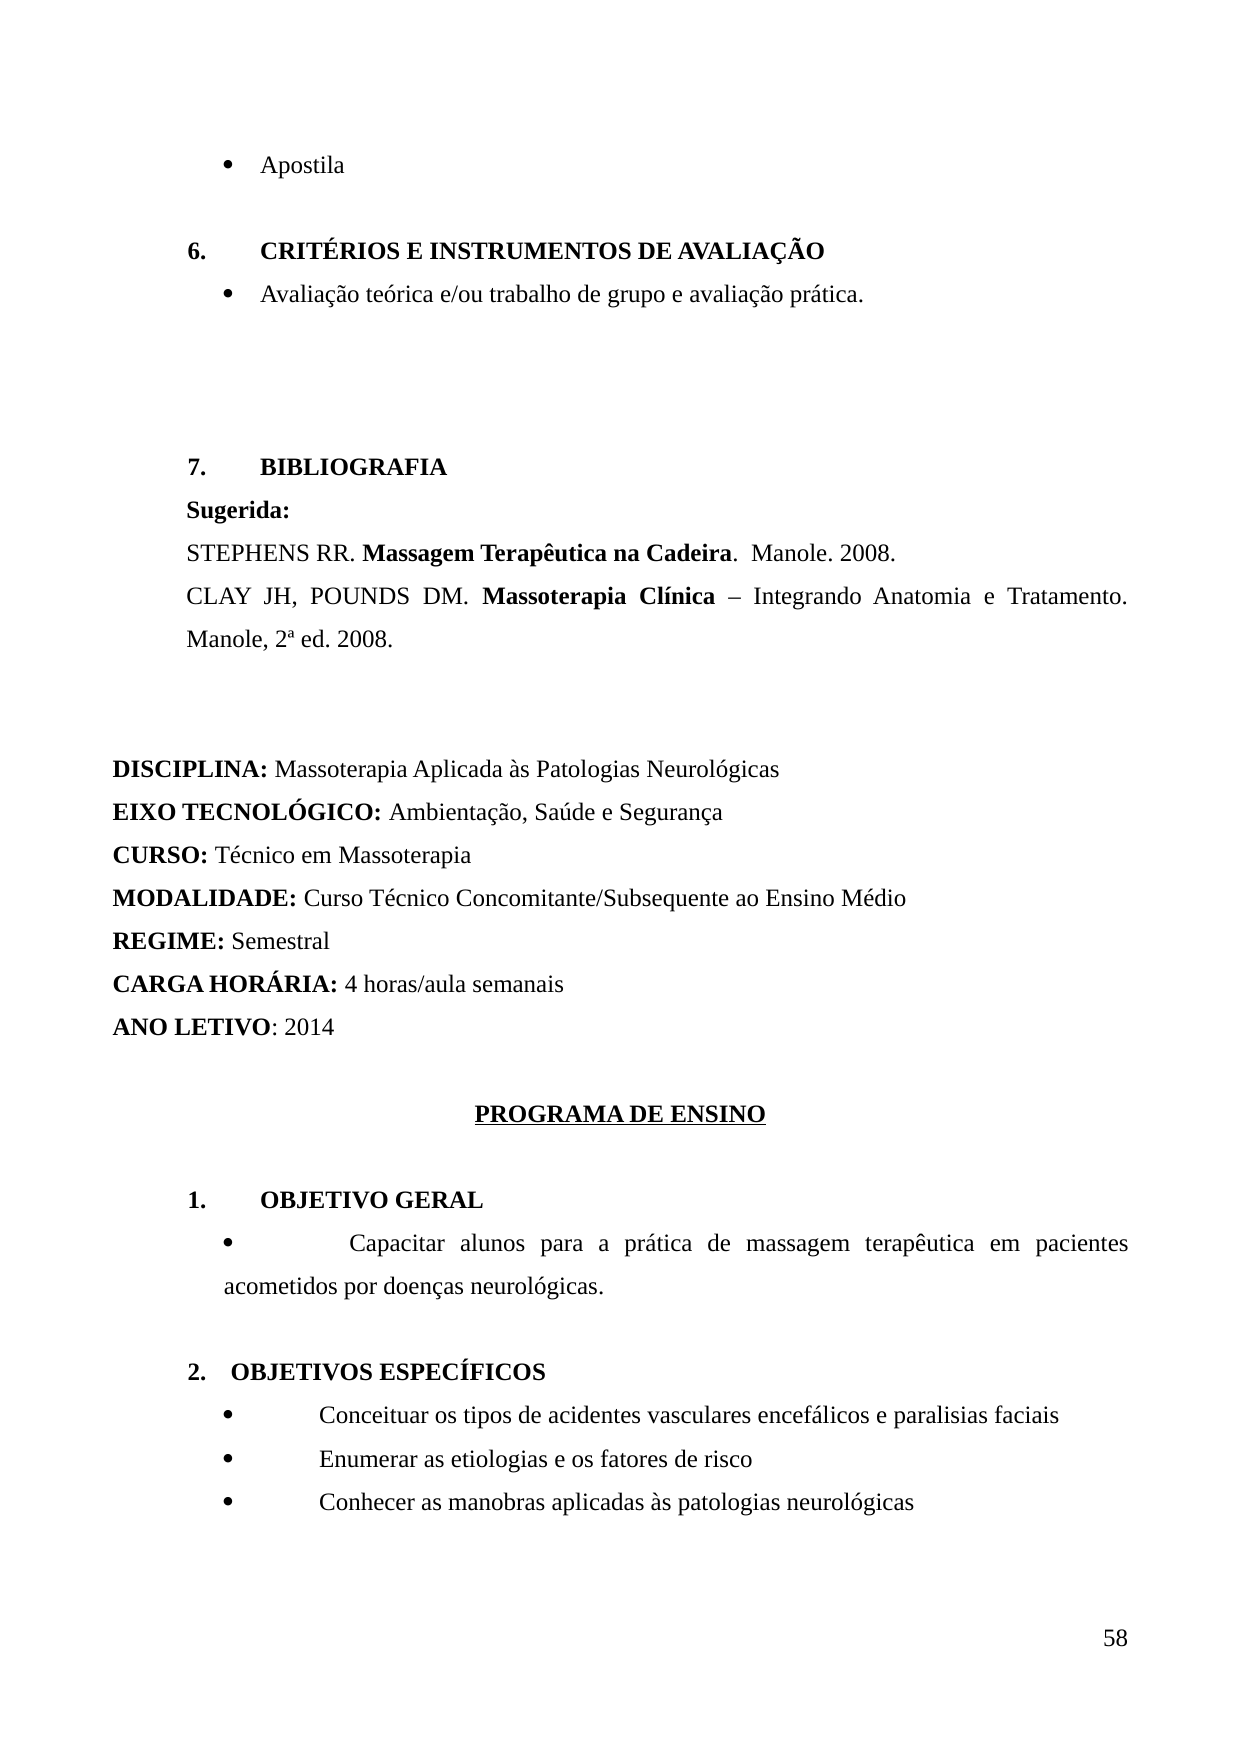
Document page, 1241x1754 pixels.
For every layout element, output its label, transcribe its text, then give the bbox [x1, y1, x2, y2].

text STEPHENS RR. Massagem Terapêutica na Cadeira. Manole. 2008. [186, 538, 1128, 567]
text CURSO: Técnico em Massoterapia [112, 840, 1128, 869]
text EIXO TECNOLÓGICO: Ambientação, Saúde e Segurança [112, 797, 1128, 826]
text CLAY JH, POUNDS DM. Massoterapia Clínica – Integrando Anatomia e Tratamento. Manole, 2ª ed. 2008. [186, 581, 1128, 653]
list Conhecer as manobras aplicadas às patologias neurológicas [224, 1487, 1129, 1516]
list Enumerar as etiologias e os fatores de risco [224, 1444, 1129, 1472]
list Apostila [224, 150, 1128, 179]
text ANO LETIVO: 2014 [112, 1012, 1128, 1041]
list BIBLIOGRAFIA [187, 452, 1128, 481]
list CRITÉRIOS E INSTRUMENTOS DE AVALIAÇÃO [187, 236, 1128, 265]
text REGIME: Semestral [112, 926, 1128, 955]
text MODALIDADE: Curso Técnico Concomitante/Subsequente ao Ensino Médio [112, 883, 1128, 912]
text DISCIPLINA: Massoterapia Aplicada às Patologias Neurológicas [112, 754, 1128, 782]
text CARGA HORÁRIA: 4 horas/aula semanais [112, 969, 1128, 998]
list OBJETIVO GERAL [187, 1185, 1129, 1214]
text Sugerida: [186, 495, 1128, 524]
list Avaliação teórica e/ou trabalho de grupo e avaliação prática. [224, 279, 1128, 308]
text PROGRAMA DE ENSINO [112, 1099, 1128, 1127]
list OBJETIVOS ESPECÍFICOS [187, 1357, 1129, 1386]
list Conceituar os tipos de acidentes vasculares encefálicos e paralisias faciais [224, 1401, 1129, 1429]
list Capacitar alunos para a prática de massagem terapêutica em pacientes acometidos por doenças neurológicas. [224, 1228, 1129, 1300]
